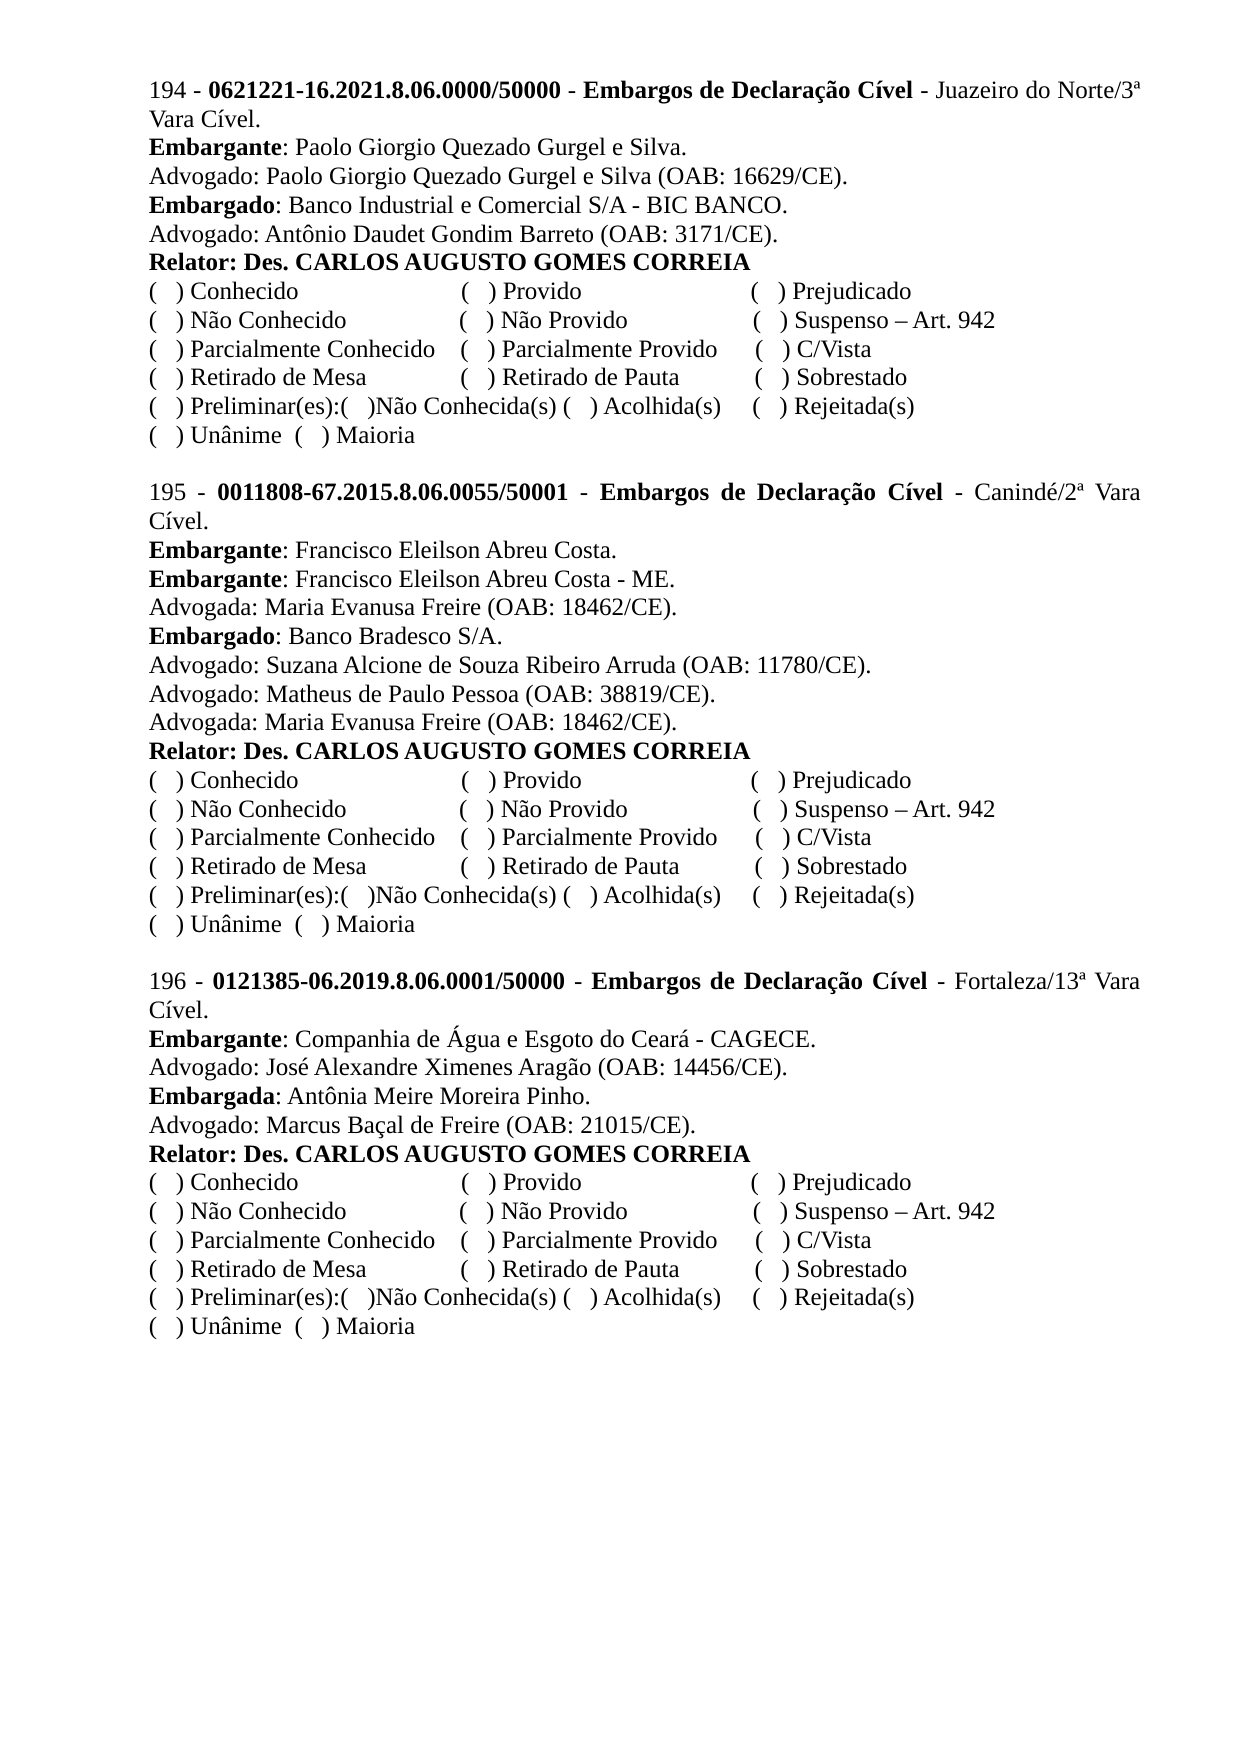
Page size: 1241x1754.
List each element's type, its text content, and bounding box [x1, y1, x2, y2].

text Relator: Des. CARLOS AUGUSTO GOMES CORREIA [148, 247, 1141, 276]
text ( ) Não Conhecido ( ) Não Provido ( ) Suspenso – Art. 942 [148, 794, 1158, 822]
text ( ) Não Conhecido ( ) Não Provido ( ) Suspenso – Art. 942 [148, 305, 1158, 334]
text ( ) Não Conhecido ( ) Não Provido ( ) Suspenso – Art. 942 [148, 1196, 1158, 1225]
text Relator: Des. CARLOS AUGUSTO GOMES CORREIA [148, 736, 1141, 765]
text ( ) Preliminar(es):( )Não Conhecida(s) ( ) Acolhida(s) ( ) Rejeitada(s) [148, 1282, 1158, 1311]
text Advogado: José Alexandre Ximenes Aragão (OAB: 14456/CE). [148, 1052, 1141, 1081]
text ( ) Unânime ( ) Maioria [148, 909, 1158, 937]
text Advogado: Suzana Alcione de Souza Ribeiro Arruda (OAB: 11780/CE). [148, 650, 1141, 679]
text Embargado: Banco Industrial e Comercial S/A - BIC BANCO. [148, 190, 1141, 219]
text ( ) Retirado de Mesa ( ) Retirado de Pauta ( ) Sobrestado [148, 1254, 1158, 1282]
text Embargante: Francisco Eleilson Abreu Costa - ME. [148, 564, 1141, 592]
text Embargante: Companhia de Água e Esgoto do Ceará - CAGECE. [148, 1024, 1141, 1052]
text ( ) Retirado de Mesa ( ) Retirado de Pauta ( ) Sobrestado [148, 362, 1158, 391]
text ( ) Conhecido ( ) Provido ( ) Prejudicado [148, 1167, 1141, 1196]
text 195 - 0011808-67.2015.8.06.0055/50001 - Embargos de Declaração Cível - Canindé/2ª Vara Cível. [148, 477, 1141, 535]
text Advogada: Maria Evanusa Freire (OAB: 18462/CE). [148, 592, 1141, 621]
text Advogado: Matheus de Paulo Pessoa (OAB: 38819/CE). [148, 679, 1141, 707]
text 194 - 0621221-16.2021.8.06.0000/50000 - Embargos de Declaração Cível - Juazeiro do Norte/3ª Vara Cível. [148, 75, 1141, 132]
text Advogado: Paolo Giorgio Quezado Gurgel e Silva (OAB: 16629/CE). [148, 161, 1141, 190]
text ( ) Conhecido ( ) Provido ( ) Prejudicado [148, 276, 1141, 305]
text Advogada: Maria Evanusa Freire (OAB: 18462/CE). [148, 707, 1141, 736]
text ( ) Preliminar(es):( )Não Conhecida(s) ( ) Acolhida(s) ( ) Rejeitada(s) [148, 391, 1158, 420]
text Embargada: Antônia Meire Moreira Pinho. [148, 1081, 1141, 1110]
text Embargante: Paolo Giorgio Quezado Gurgel e Silva. [148, 132, 1141, 161]
text Relator: Des. CARLOS AUGUSTO GOMES CORREIA [148, 1139, 1141, 1167]
text ( ) Unânime ( ) Maioria [148, 1311, 1158, 1340]
text Embargante: Francisco Eleilson Abreu Costa. [148, 535, 1141, 564]
text Embargado: Banco Bradesco S/A. [148, 621, 1141, 650]
text ( ) Conhecido ( ) Provido ( ) Prejudicado [148, 765, 1141, 794]
text ( ) Retirado de Mesa ( ) Retirado de Pauta ( ) Sobrestado [148, 851, 1158, 880]
text ( ) Preliminar(es):( )Não Conhecida(s) ( ) Acolhida(s) ( ) Rejeitada(s) [148, 880, 1158, 909]
text ( ) Unânime ( ) Maioria [148, 420, 1158, 449]
text 196 - 0121385-06.2019.8.06.0001/50000 - Embargos de Declaração Cível - Fortaleza/13ª Vara Cível. [148, 966, 1141, 1024]
text Advogado: Antônio Daudet Gondim Barreto (OAB: 3171/CE). [148, 219, 1141, 247]
text ( ) Parcialmente Conhecido ( ) Parcialmente Provido ( ) C/Vista [148, 822, 1158, 851]
text Advogado: Marcus Baçal de Freire (OAB: 21015/CE). [148, 1110, 1141, 1139]
text ( ) Parcialmente Conhecido ( ) Parcialmente Provido ( ) C/Vista [148, 1225, 1158, 1254]
text ( ) Parcialmente Conhecido ( ) Parcialmente Provido ( ) C/Vista [148, 334, 1158, 362]
